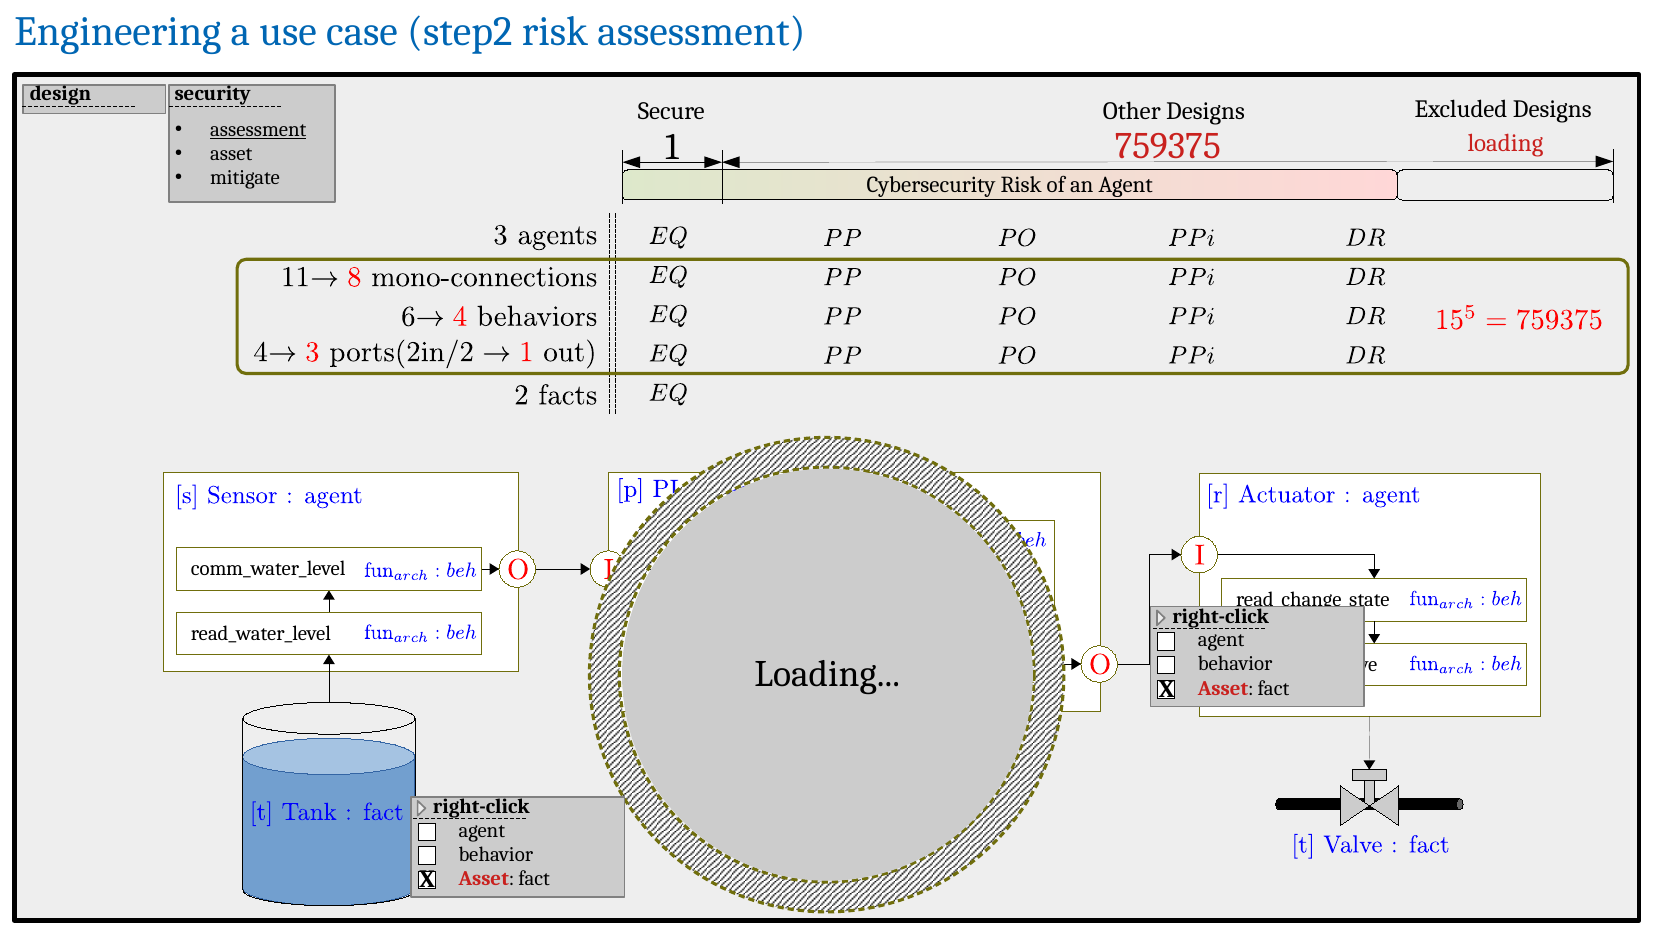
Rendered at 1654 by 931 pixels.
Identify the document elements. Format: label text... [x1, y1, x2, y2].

text_box control_water_intake [1008, 520, 1055, 606]
picture [1167, 307, 1214, 325]
picture [401, 305, 597, 327]
picture [363, 561, 477, 581]
picture [1291, 833, 1449, 859]
picture [253, 339, 594, 369]
text_box Other Designs [1079, 89, 1269, 134]
text_box X [1456, 798, 1464, 810]
picture [997, 267, 1036, 286]
picture [822, 268, 862, 286]
picture [648, 304, 687, 328]
text_box comm_water_level [176, 547, 482, 591]
picture [822, 346, 862, 364]
text_box loading [1452, 121, 1562, 166]
text_box agent behavior Asset: fact [1147, 620, 1347, 733]
picture [1433, 303, 1603, 331]
text_box [418, 823, 436, 841]
picture [1345, 267, 1386, 286]
picture [174, 484, 362, 510]
text_box X [1143, 667, 1190, 712]
picture [1167, 346, 1214, 364]
picture [1194, 544, 1205, 565]
picture [1408, 654, 1523, 675]
picture [997, 306, 1036, 325]
text_box Cybersecurity Risk of an Agent [623, 169, 722, 200]
picture [1408, 589, 1523, 610]
text_box right-click [418, 787, 547, 827]
text_box design [15, 74, 111, 114]
text_box assessment asset mitigate [160, 110, 339, 223]
picture [648, 343, 687, 367]
picture [822, 307, 862, 325]
picture [514, 383, 597, 405]
text_box X [404, 857, 450, 902]
picture [615, 477, 693, 504]
text_box read_water_level [176, 612, 482, 655]
picture [1345, 346, 1386, 364]
picture [1017, 531, 1047, 551]
picture [997, 228, 1036, 247]
picture [603, 559, 614, 579]
text_box agent behavior Asset: fact [408, 811, 608, 924]
picture [1205, 482, 1421, 510]
text_box [418, 846, 436, 857]
text_box Cybersecurity Risk of an Agent [723, 169, 1397, 200]
picture [648, 265, 687, 288]
picture [1167, 228, 1214, 247]
picture [997, 346, 1036, 365]
picture [1345, 307, 1386, 325]
picture [1167, 268, 1214, 286]
text_box Engineering a use case (step2 risk assessment) [0, 0, 985, 65]
text_box right-click [1157, 596, 1287, 637]
picture [493, 224, 597, 251]
picture [363, 623, 477, 643]
text_box Loading... [622, 468, 1033, 881]
text_box read_change_state [1221, 578, 1527, 622]
picture [249, 801, 403, 827]
picture [648, 226, 687, 249]
text_box X [243, 738, 415, 775]
text_box [14, 74, 1640, 921]
text_box Secure [581, 89, 762, 135]
picture [506, 558, 528, 580]
picture [1345, 228, 1386, 247]
text_box Excluded Designs [1388, 87, 1618, 132]
picture [648, 383, 687, 406]
picture [822, 229, 862, 246]
text_box close_open_valve [1364, 643, 1527, 686]
picture [280, 266, 597, 287]
picture [1088, 653, 1110, 675]
text_box security [159, 74, 272, 114]
